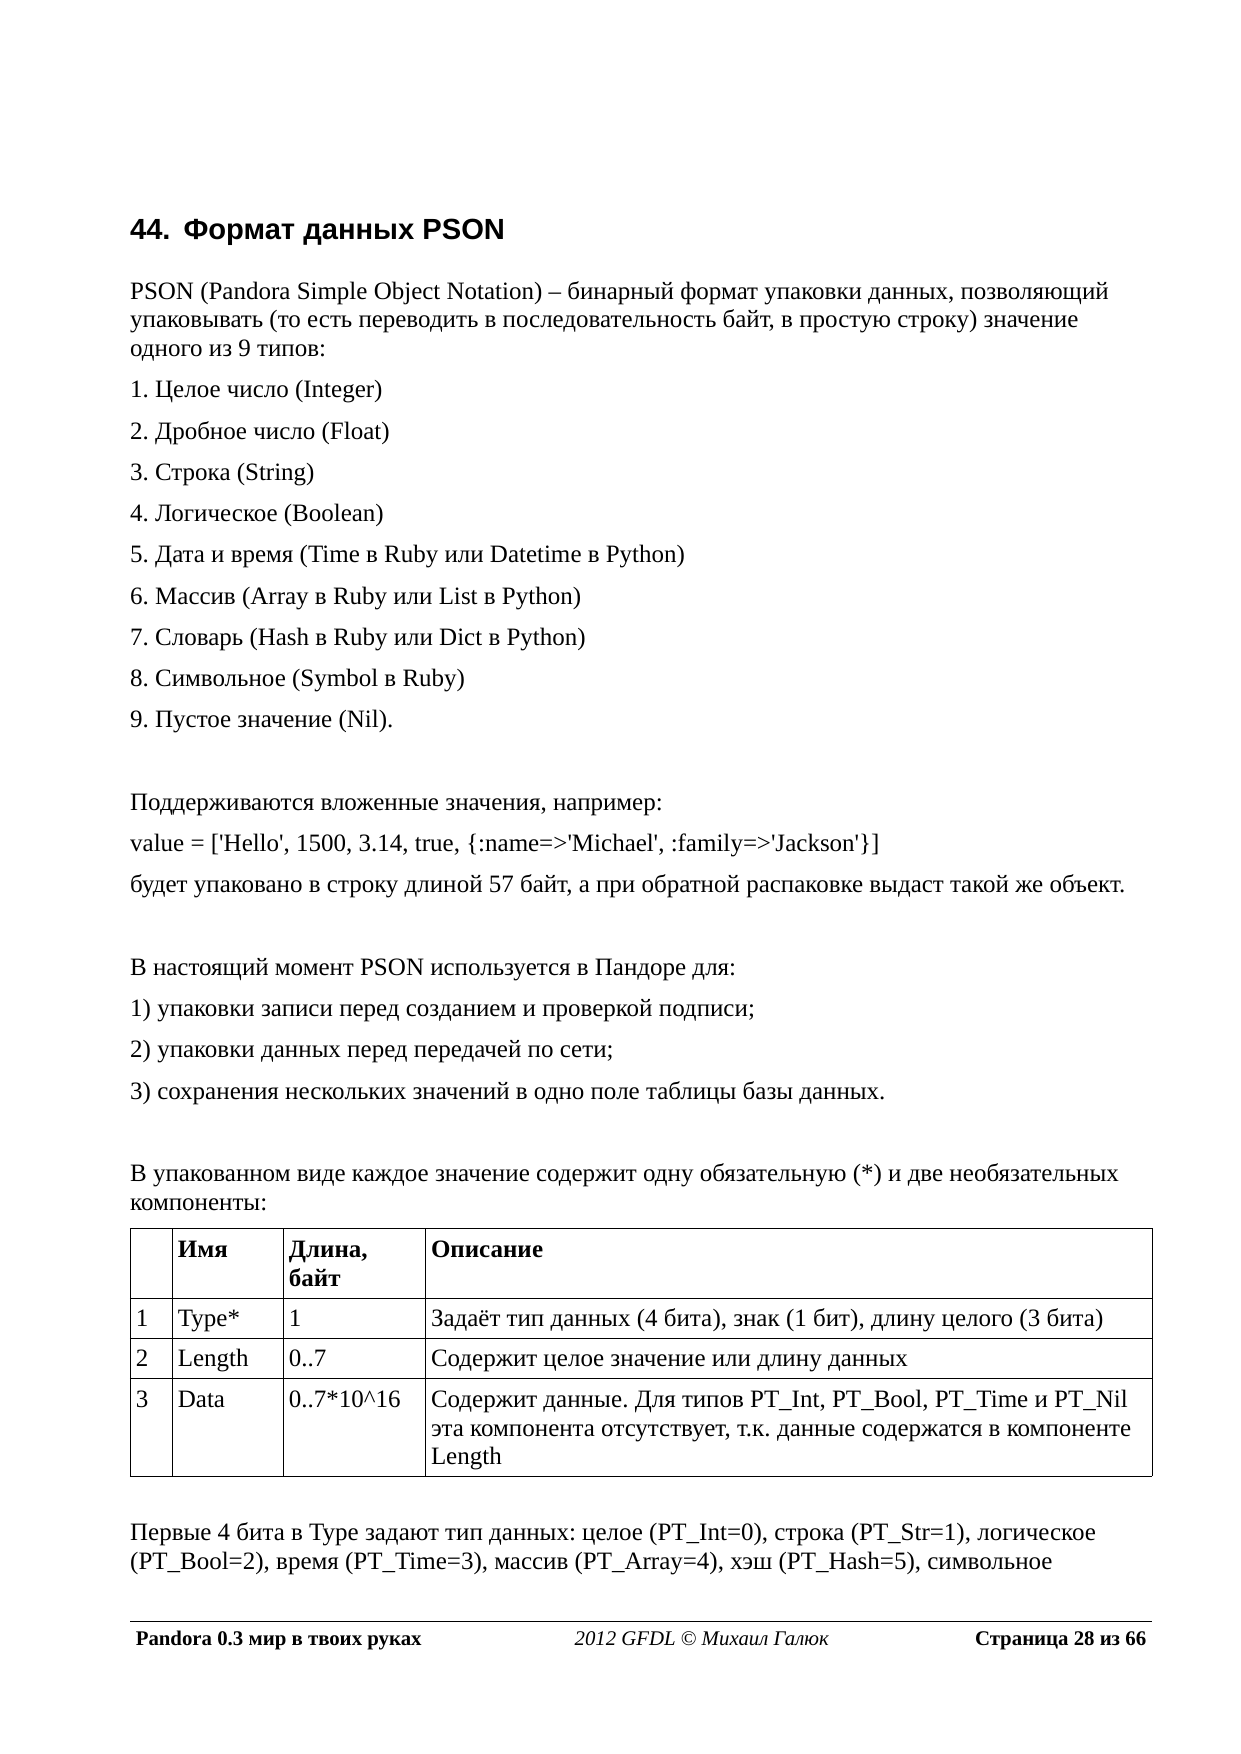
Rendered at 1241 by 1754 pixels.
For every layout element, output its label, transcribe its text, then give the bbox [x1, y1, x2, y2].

text 4. Логическое (Boolean) [130, 498, 1152, 527]
text 2. Дробное число (Float) [130, 416, 1152, 444]
table_cell 0..7*10^16 [284, 1379, 425, 1476]
text 9. Пустое значение (Nil). [130, 704, 1152, 733]
text 1) упаковки записи перед созданием и проверкой подписи; [130, 993, 1152, 1022]
text 3) сохранения нескольких значений в одно поле таблицы базы данных. [130, 1076, 1152, 1104]
table_header Длина, байт [284, 1229, 425, 1297]
text В настоящий момент PSON используется в Пандоре для: [130, 952, 1152, 981]
text PSON (Pandora Simple Object Notation) – бинарный формат упаковки данных, позволяющий упаковывать (то есть переводить в последовательность байт, в простую строку) значение одного из 9 типов: [130, 276, 1152, 362]
subtitle Формат данных PSON [130, 212, 1152, 246]
table_cell Содержит данные. Для типов PT_Int, PT_Bool, PT_Time и PT_Nil эта компонента отсутствует, т.к. данные содержатся в компоненте Length [426, 1379, 1152, 1476]
text 1. Целое число (Integer) [130, 374, 1152, 403]
text 5. Дата и время (Time в Ruby или Datetime в Python) [130, 539, 1152, 568]
table_cell Type* [173, 1299, 283, 1338]
text 6. Массив (Array в Ruby или List в Python) [130, 581, 1152, 609]
table_cell Data [173, 1379, 283, 1476]
text value = ['Hello', 1500, 3.14, true, {:name=>'Michael', :family=>'Jackson'}] [130, 828, 1152, 857]
table_header Имя [173, 1229, 283, 1297]
table_cell 2 [131, 1339, 172, 1378]
table_header [131, 1229, 172, 1297]
table_cell Length [173, 1339, 283, 1378]
text будет упаковано в строку длиной 57 байт, а при обратной распаковке выдаст такой же объект. [130, 869, 1152, 898]
text Поддерживаются вложенные значения, например: [130, 787, 1152, 816]
table_cell 3 [131, 1379, 172, 1476]
table_cell Содержит целое значeние или длину данных [426, 1339, 1152, 1378]
text Первые 4 бита в Type задают тип данных: целое (PT_Int=0), строка (PT_Str=1), логическое (PT_Bool=2), время (PT_Time=3), массив (PT_Array=4), хэш (PT_Hash=5), символьное [130, 1517, 1152, 1575]
text 2) упаковки данных перед передачей по сети; [130, 1034, 1152, 1063]
text 3. Строка (String) [130, 457, 1152, 486]
table_cell 0..7 [284, 1339, 425, 1378]
text 8. Символьное (Symbol в Ruby) [130, 663, 1152, 692]
text 7. Словарь (Hash в Ruby или Dict в Python) [130, 622, 1152, 651]
table_cell 1 [131, 1299, 172, 1338]
text В упакованном виде каждое значение содержит одну обязательную (*) и две необязательных компоненты: [130, 1158, 1152, 1216]
table_cell Задаёт тип данных (4 бита), знак (1 бит), длину целого (3 бита) [426, 1299, 1152, 1338]
table_header Описание [426, 1229, 1152, 1297]
table_cell 1 [284, 1299, 425, 1338]
